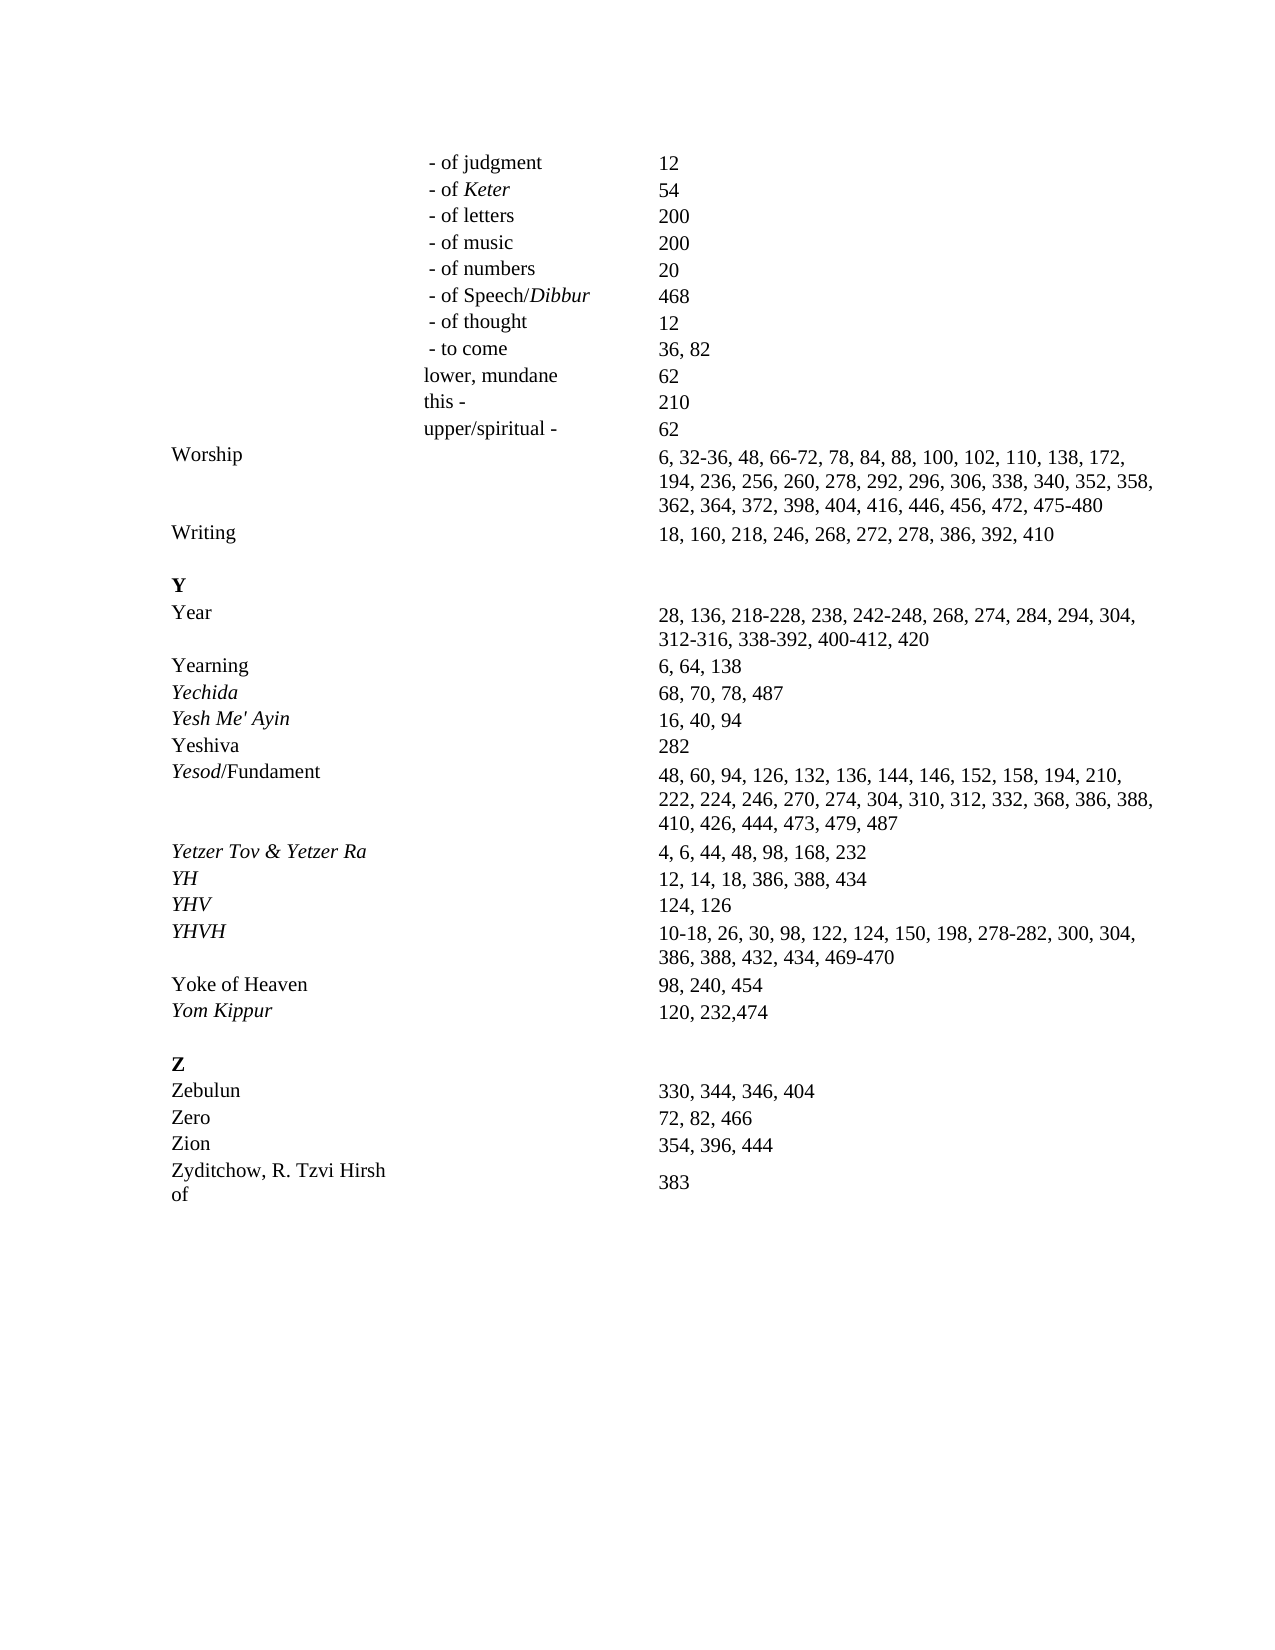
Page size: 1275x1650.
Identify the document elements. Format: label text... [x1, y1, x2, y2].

table_cell 12 [647, 150, 1172, 177]
table_cell 210 [647, 389, 1172, 416]
table_cell 18, 160, 218, 246, 268, 272, 278, 386, 392, 410 [647, 520, 1172, 547]
table_cell [160, 283, 412, 309]
table_cell 383 [647, 1158, 1172, 1206]
table_cell - to come [412, 336, 647, 362]
table_cell [412, 1078, 647, 1105]
table_cell [412, 1025, 647, 1052]
table_cell Worship [160, 442, 412, 520]
table_cell Z [160, 1052, 412, 1078]
table_cell - of Keter [412, 177, 647, 203]
table_cell [160, 230, 412, 256]
table_cell [160, 309, 412, 336]
table_cell [412, 1105, 647, 1131]
table_cell Yetzer Tov & Yetzer Ra [160, 839, 412, 866]
table_cell 20 [647, 256, 1172, 283]
table_cell 200 [647, 203, 1172, 230]
table_cell Zebulun [160, 1078, 412, 1105]
table_cell [412, 600, 647, 653]
table_cell - of judgment [412, 150, 647, 177]
table_cell [160, 389, 412, 416]
table_cell [160, 547, 412, 573]
table_cell [160, 203, 412, 230]
table_cell Year [160, 600, 412, 653]
table_cell Zyditchow, R. Tzvi Hirsh of [160, 1158, 412, 1206]
table_cell YHV [160, 892, 412, 919]
table_cell [412, 574, 647, 600]
table_cell [412, 1052, 647, 1078]
table_cell 282 [647, 733, 1172, 759]
table_cell YHVH [160, 919, 412, 972]
table_cell [412, 1206, 647, 1232]
table_cell 72, 82, 466 [647, 1105, 1172, 1131]
table_cell [160, 1025, 412, 1052]
table_cell - of thought [412, 309, 647, 336]
table_cell 6, 64, 138 [647, 653, 1172, 680]
table_cell Yearning [160, 653, 412, 680]
table_cell upper/spiritual - [412, 416, 647, 442]
table_cell 120, 232,474 [647, 999, 1172, 1025]
table_cell [412, 706, 647, 733]
table_cell Yechida [160, 680, 412, 706]
table_cell [412, 839, 647, 866]
table_cell [412, 547, 647, 573]
table_cell [160, 336, 412, 362]
table_cell 10-18, 26, 30, 98, 122, 124, 150, 198, 278-282, 300, 304, 386, 388, 432, 434, 469-470 [647, 919, 1172, 972]
table_cell [412, 919, 647, 972]
table_cell [412, 759, 647, 839]
table_cell Zero [160, 1105, 412, 1131]
table_cell Yesh Me' Ayin [160, 706, 412, 733]
table_cell lower, mundane [412, 363, 647, 389]
table_cell 6, 32-36, 48, 66-72, 78, 84, 88, 100, 102, 110, 138, 172, 194, 236, 256, 260, 278, 292, 296, 306, 338, 340, 352, 358, 362, 364, 372, 398, 404, 416, 446, 456, 472, 475-480 [647, 442, 1172, 520]
table_cell [412, 680, 647, 706]
table_cell 12, 14, 18, 386, 388, 434 [647, 866, 1172, 892]
table_cell 36, 82 [647, 336, 1172, 362]
table_cell - of Speech/Dibbur [412, 283, 647, 309]
table_cell 468 [647, 283, 1172, 309]
table_cell - of numbers [412, 256, 647, 283]
table_cell [412, 1158, 647, 1206]
table_cell Yesod/Fundament [160, 759, 412, 839]
table_cell [412, 442, 647, 520]
table_cell 62 [647, 416, 1172, 442]
table_cell - of letters [412, 203, 647, 230]
table_cell [647, 547, 1172, 573]
table_cell [647, 1206, 1172, 1232]
table_cell 62 [647, 363, 1172, 389]
table_cell [412, 866, 647, 892]
table_cell 124, 126 [647, 892, 1172, 919]
table_cell - of music [412, 230, 647, 256]
table_cell Yom Kippur [160, 999, 412, 1025]
table_cell 12 [647, 309, 1172, 336]
table_cell 98, 240, 454 [647, 972, 1172, 998]
table_cell YH [160, 866, 412, 892]
table_cell [412, 653, 647, 680]
table_cell [160, 363, 412, 389]
table_cell [647, 574, 1172, 600]
table_cell [412, 1131, 647, 1158]
table_cell [160, 256, 412, 283]
table_cell Yoke of Heaven [160, 972, 412, 998]
table_cell [160, 1206, 412, 1232]
table_cell [412, 520, 647, 547]
table_cell Zion [160, 1131, 412, 1158]
table_cell [412, 999, 647, 1025]
table_cell 54 [647, 177, 1172, 203]
table_cell [647, 1025, 1172, 1052]
table_cell this - [412, 389, 647, 416]
table_cell [160, 177, 412, 203]
table_cell 16, 40, 94 [647, 706, 1172, 733]
table_cell 48, 60, 94, 126, 132, 136, 144, 146, 152, 158, 194, 210, 222, 224, 246, 270, 274, 304, 310, 312, 332, 368, 386, 388, 410, 426, 444, 473, 479, 487 [647, 759, 1172, 839]
table_cell 68, 70, 78, 487 [647, 680, 1172, 706]
table_cell 4, 6, 44, 48, 98, 168, 232 [647, 839, 1172, 866]
table_cell [412, 733, 647, 759]
table_cell [412, 972, 647, 998]
table_cell 330, 344, 346, 404 [647, 1078, 1172, 1105]
table_cell Writing [160, 520, 412, 547]
table_cell [647, 1052, 1172, 1078]
table_cell 200 [647, 230, 1172, 256]
table_cell 354, 396, 444 [647, 1131, 1172, 1158]
table_cell [160, 416, 412, 442]
table_cell [160, 150, 412, 177]
table_cell Y [160, 574, 412, 600]
table_cell [412, 892, 647, 919]
table_cell 28, 136, 218-228, 238, 242-248, 268, 274, 284, 294, 304, 312-316, 338-392, 400-412, 420 [647, 600, 1172, 653]
table_cell Yeshiva [160, 733, 412, 759]
